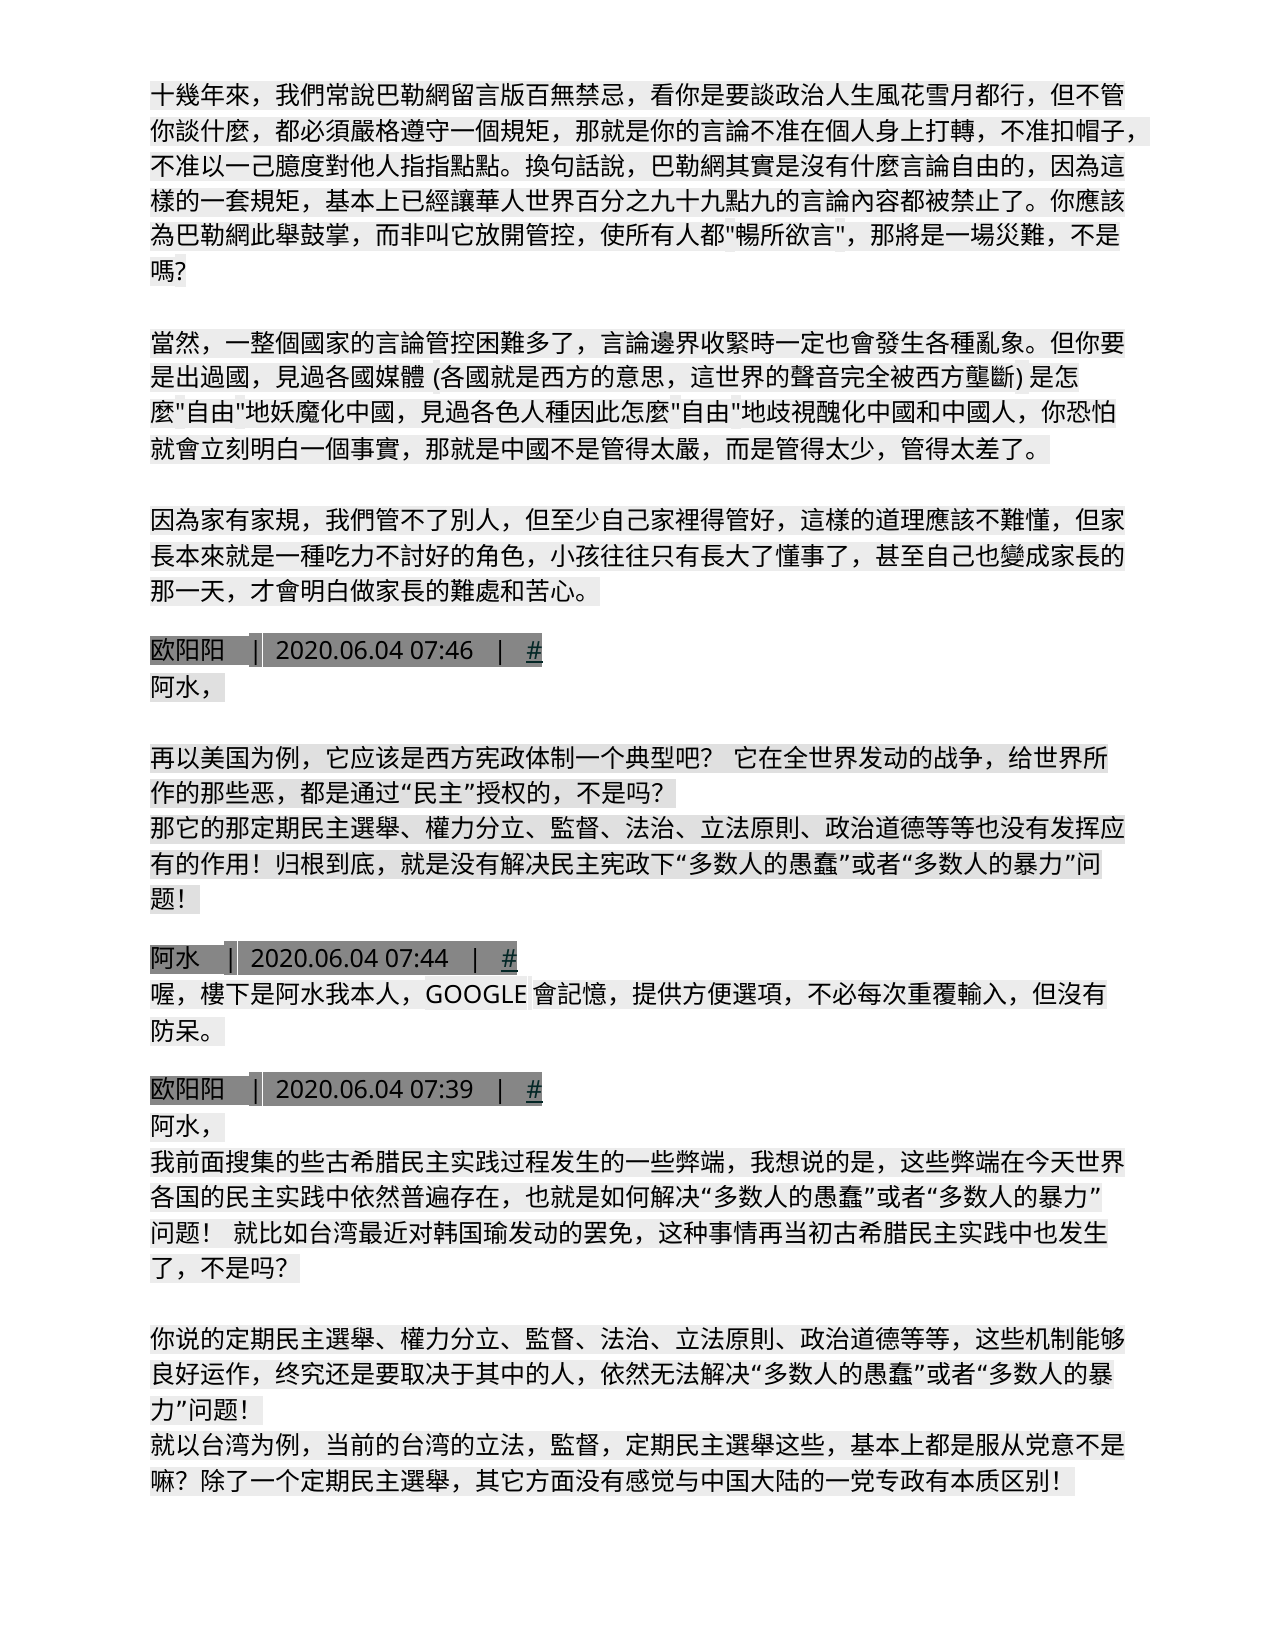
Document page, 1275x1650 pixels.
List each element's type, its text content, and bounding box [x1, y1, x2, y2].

text 十幾年來，我們常說巴勒網留言版百無禁忌，看你是要談政治人生風花雪月都行，但不管你談什麼，都必須嚴格遵守一個規矩，那就是你的言論不准在個人身上打轉，不准扣帽子，不准以一己臆度對他人指指點點。換句話說，巴勒網其實是沒有什麼言論自由的，因為這樣的一套規矩，基本上已經讓華人世界百分之九十九點九的言論內容都被禁止了。你應該為巴勒網此舉鼓掌，而非叫它放開管控，使所有人都"暢所欲言"，那將是一場災難，不是嗎? 當然，一整個國家的言論管控困難多了，言論邊界收緊時一定也會發生各種亂象。但你要是出過國，見過各國媒體 (各國就是西方的意思，這世界的聲音完全被西方壟斷) 是怎麼"自由"地妖魔化中國，見過各色人種因此怎麼"自由"地歧視醜化中國和中國人，你恐怕就會立刻明白一個事實，那就是中國不是管得太嚴，而是管得太少，管得太差了。 因為家有家規，我們管不了別人，但至少自己家裡得管好，這樣的道理應該不難懂，但家長本來就是一種吃力不討好的角色，小孩往往只有長大了懂事了，甚至自己也變成家長的那一天，才會明白做家長的難處和苦心。 [150, 75, 1125, 606]
text 喔，樓下是阿水我本人，GOOGLE會記憶，提供方便選項，不必每次重覆輸入，但沒有防呆。 [150, 975, 1125, 1046]
text 阿水， 再以美国为例，它应该是西方宪政体制一个典型吧？ 它在全世界发动的战争，给世界所作的那些恶，都是通过“民主”授权的，不是吗？ 那它的那定期民主選舉、權力分立、監督、法治、立法原則、政治道德等等也没有发挥应有的作用！归根到底，就是没有解决民主宪政下“多数人的愚蠢”或者“多数人的暴力”问题！ [150, 667, 1125, 914]
text 阿水， 我前面搜集的些古希腊民主实践过程发生的一些弊端，我想说的是，这些弊端在今天世界各国的民主实践中依然普遍存在，也就是如何解决“多数人的愚蠢”或者“多数人的暴力”问题！ 就比如台湾最近对韩国瑜发动的罢免，这种事情再当初古希腊民主实践中也发生了，不是吗？ 你说的定期民主選舉、權力分立、監督、法治、立法原則、政治道德等等，这些机制能够良好运作，终究还是要取决于其中的人，依然无法解决“多数人的愚蠢”或者“多数人的暴力”问题！ 就以台湾为例，当前的台湾的立法，監督，定期民主選舉这些，基本上都是服从党意不是嘛？除了一个定期民主選舉，其它方面没有感觉与中国大陆的一党专政有本质区别！ [150, 1106, 1125, 1567]
text 欧阳阳 | 2020.06.04 07:39 | # [150, 1071, 1125, 1106]
text 阿水 | 2020.06.04 07:44 | # [150, 939, 1125, 975]
text 欧阳阳 | 2020.06.04 07:46 | # [150, 631, 1125, 667]
